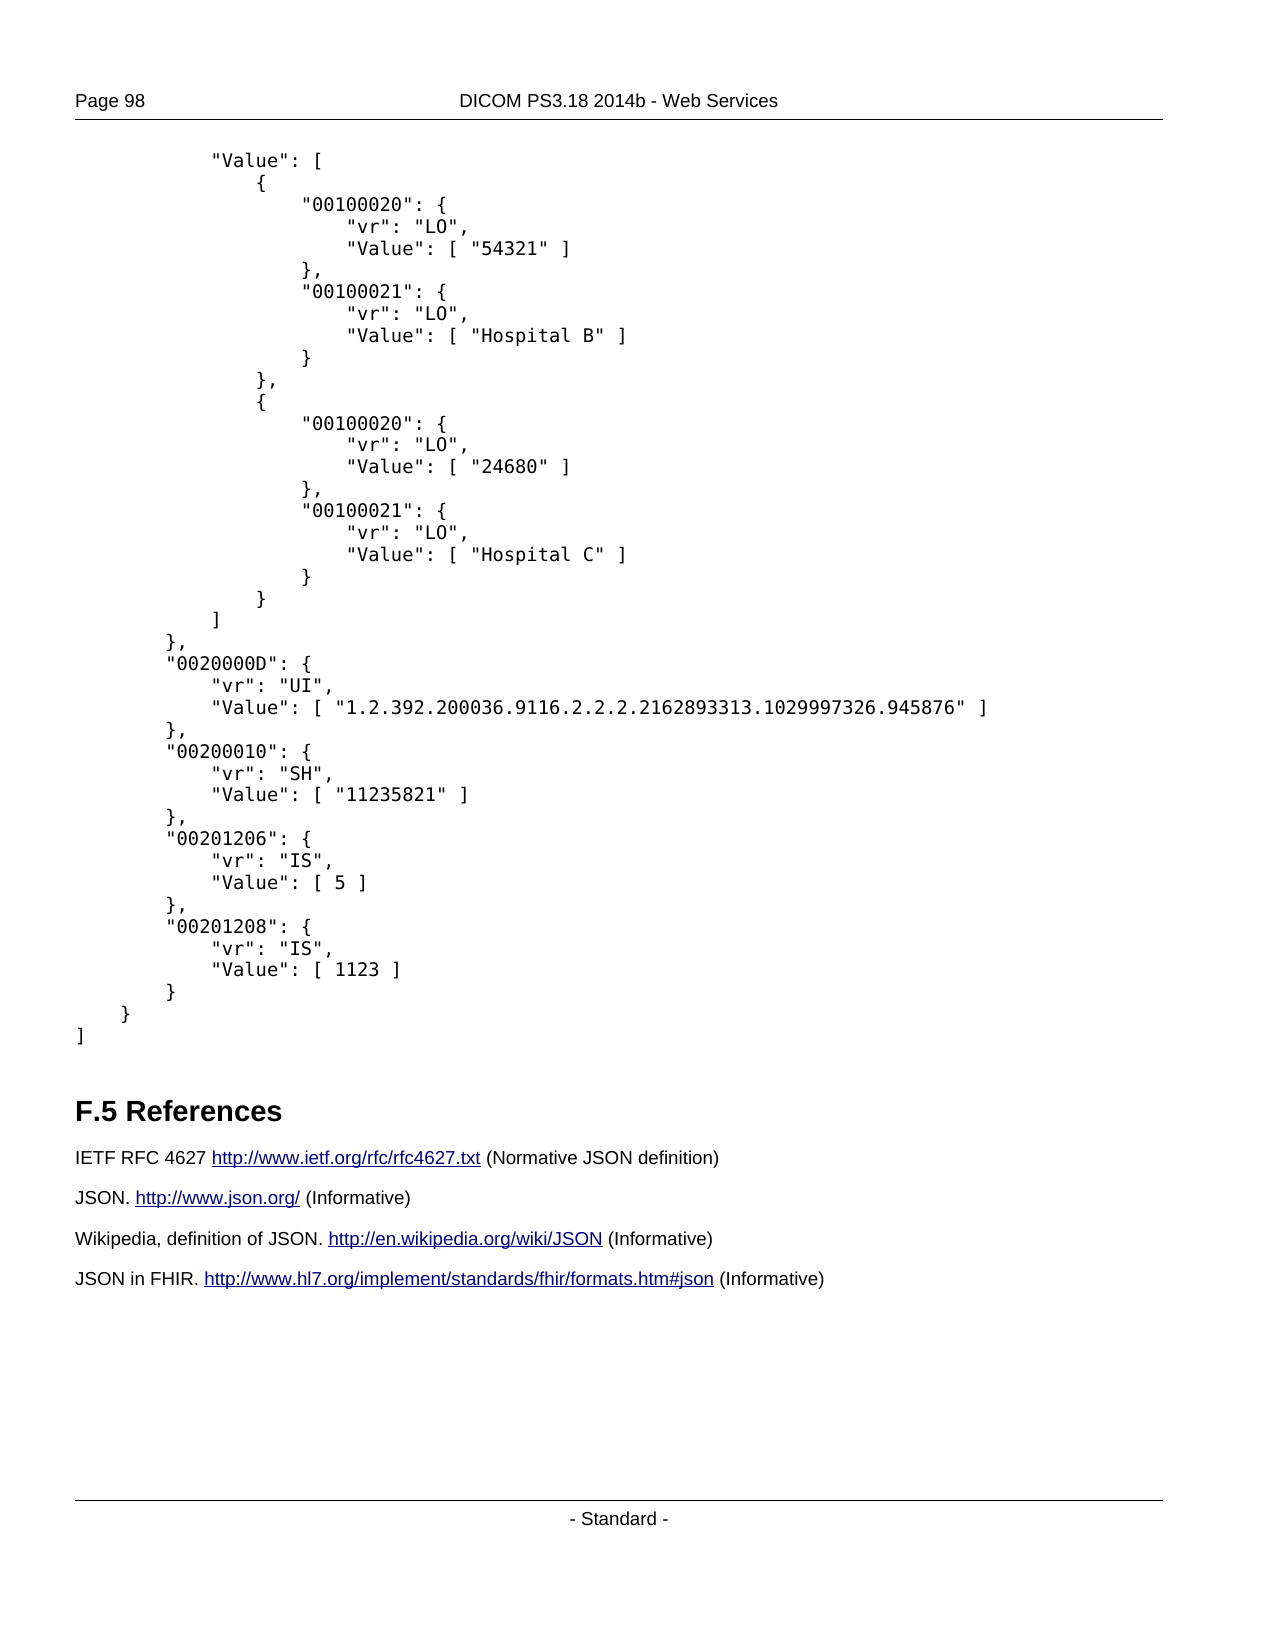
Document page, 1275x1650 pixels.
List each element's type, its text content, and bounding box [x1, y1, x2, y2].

text JSON. http://​www.json.org/ (Informative) [75, 1187, 1162, 1208]
text "Value": [ { "00100020": { "vr": "LO", "Value": [ "54321" ] }, "00100021": { "vr": "LO", "Value": [ "Hospital B" ] } }, { "00100020": { "vr": "LO", "Value": [ "24680" ] }, "00100021": { "vr": "LO", "Value": [ "Hospital C" ] } } ] }, "0020000D": { "vr": "UI", "Value": [ "1.2.392.200036.9116.2.2.2.2162893313.1029997326.945876" ] }, "00200010": { "vr": "SH", "Value": [ "11235821" ] }, "00201206": { "vr": "IS", "Value": [ 5 ] }, "00201208": { "vr": "IS", "Value": [ 1123 ] } } ] [75, 150, 1162, 1076]
text Wikipedia, definition of JSON. http://​en.wikipedia.org/​wiki/​JSON (Informative) [75, 1227, 1162, 1249]
text JSON in FHIR. http://​www.hl7.org/​implement/​standards/​fhir/​formats.htm#json (Informative) [75, 1268, 1162, 1289]
text F.5 References [75, 1094, 1162, 1128]
text IETF RFC 4627 http://​www.ietf.org/​rfc/​rfc4627.txt (Normative JSON definition) [75, 1147, 1162, 1168]
